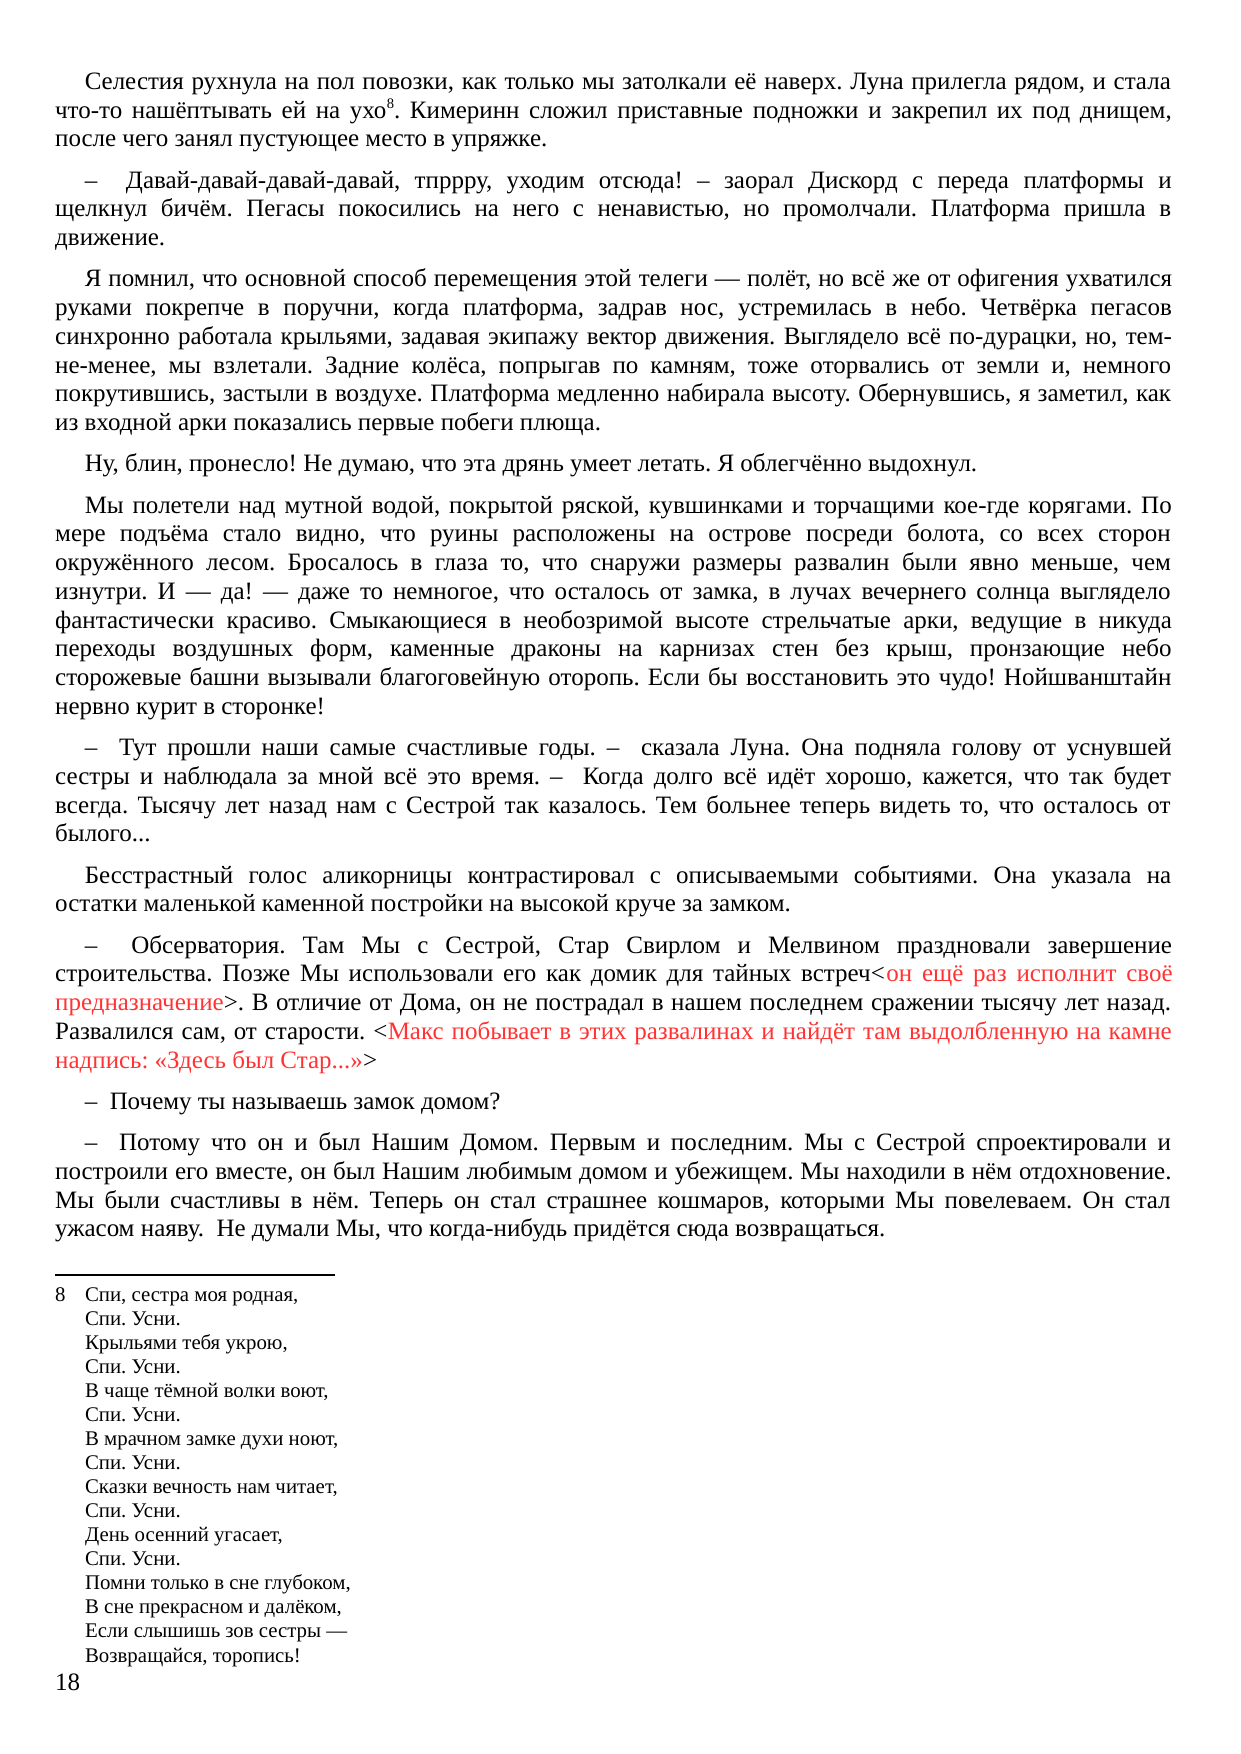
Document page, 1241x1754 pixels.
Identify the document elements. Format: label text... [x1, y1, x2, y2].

text В сне прекрасном и далёком, Если слышишь зов сестры — Возвращайся, торопись! [55, 1594, 1173, 1667]
text Бесстрастный голос аликорницы контрастировал с описываемыми событиями. Она указала на остатки маленькой каменной постройки на высокой круче за замком. [55, 860, 1173, 917]
text Я помнил, что основной способ перемещения этой телеги — полёт, но всё же от офигения ухватился руками покрепче в поручни, когда платформа, задрав нос, устремилась в небо. Четвёрка пегасов синхронно работала крыльями, задавая экипажу вектор движения. Выглядело всё по-дурацки, но, тем-не-менее, мы взлетали. Задние колёса, попрыгав по камням, тоже оторвались от земли и, немного покрутившись, застыли в воздухе. Платформа медленно набирала высоту. Обернувшись, я заметил, как из входной арки показались первые побеги плюща. [55, 263, 1173, 436]
text Селестия рухнула на пол повозки, как только мы затолкали её наверх. Луна прилегла рядом, и стала что-то нашёптывать ей на ухо. Кимеринн сложил приставные подножки и закрепил их под днищем, после чего занял пустующее место в упряжке. [55, 66, 1173, 152]
text – Давай-давай-давай-давай, тпррру, уходим отсюда! – заорал Дискорд с переда платформы и щелкнул бичём. Пегасы покосились на него с ненавистью, но промолчали. Платформа пришла в движение. [55, 165, 1173, 251]
text Сказки вечность нам читает, Спи. Усни. День осенний угасает, Спи. Усни. Помни только в сне глубоком, [55, 1474, 1173, 1594]
text – Почему ты называешь замок домом? [55, 1086, 1173, 1115]
text – Потому что он и был Нашим Домом. Первым и последним. Мы с Сестрой спроектировали и построили его вместе, он был Нашим любимым домом и убежищем. Мы находили в нём отдохновение. Мы были счастливы в нём. Теперь он стал страшнее кошмаров, которыми Мы повелеваем. Он стал ужасом наяву. Не думали Мы, что когда-нибудь придётся сюда возвращаться. [55, 1127, 1173, 1242]
text В мрачном замке духи ноют, Спи. Усни. [55, 1426, 1173, 1474]
text В чаще тёмной волки воют, Спи. Усни. [55, 1378, 1173, 1426]
text – Тут прошли наши самые счастливые годы. – сказала Луна. Она подняла голову от уснувшей сестры и наблюдала за мной всё это время. – Когда долго всё идёт хорошо, кажется, что так будет всегда. Тысячу лет назад нам с Сестрой так казалось. Тем больнее теперь видеть то, что осталось от былого... [55, 732, 1173, 847]
text Ну, блин, пронесло! Не думаю, что эта дрянь умеет летать. Я облегчённо выдохнул. [55, 448, 1173, 477]
text Мы полетели над мутной водой, покрытой ряской, кувшинками и торчащими кое-где корягами. По мере подъёма стало видно, что руины расположены на острове посреди болота, со всех сторон окружённого лесом. Бросалось в глаза то, что снаружи размеры развалин были явно меньше, чем изнутри. И — да! — даже то немногое, что осталось от замка, в лучах вечернего солнца выглядело фантастически красиво. Смыкающиеся в необозримой высоте стрельчатые арки, ведущие в никуда переходы воздушных форм, каменные драконы на карнизах стен без крыш, пронзающие небо сторожевые башни вызывали благоговейную оторопь. Если бы восстановить это чудо! Нойшванштайн нервно курит в сторонке! [55, 490, 1173, 720]
text – Обсерватория. Там Мы с Сестрой, Стар Свирлом и Мелвином праздновали завершение строительства. Позже Мы использовали его как домик для тайных встреч<он ещё раз исполнит своё предназначение>. В отличие от Дома, он не пострадал в нашем последнем сражении тысячу лет назад. Развалился сам, от старости. <Макс побывает в этих развалинах и найдёт там выдолбленную на камне надпись: «Здесь был Стар...»> [55, 930, 1173, 1073]
text Спи, сестра моя родная, Спи. Усни. Крыльями тебя укрою, Спи. Усни. [55, 1282, 1173, 1378]
